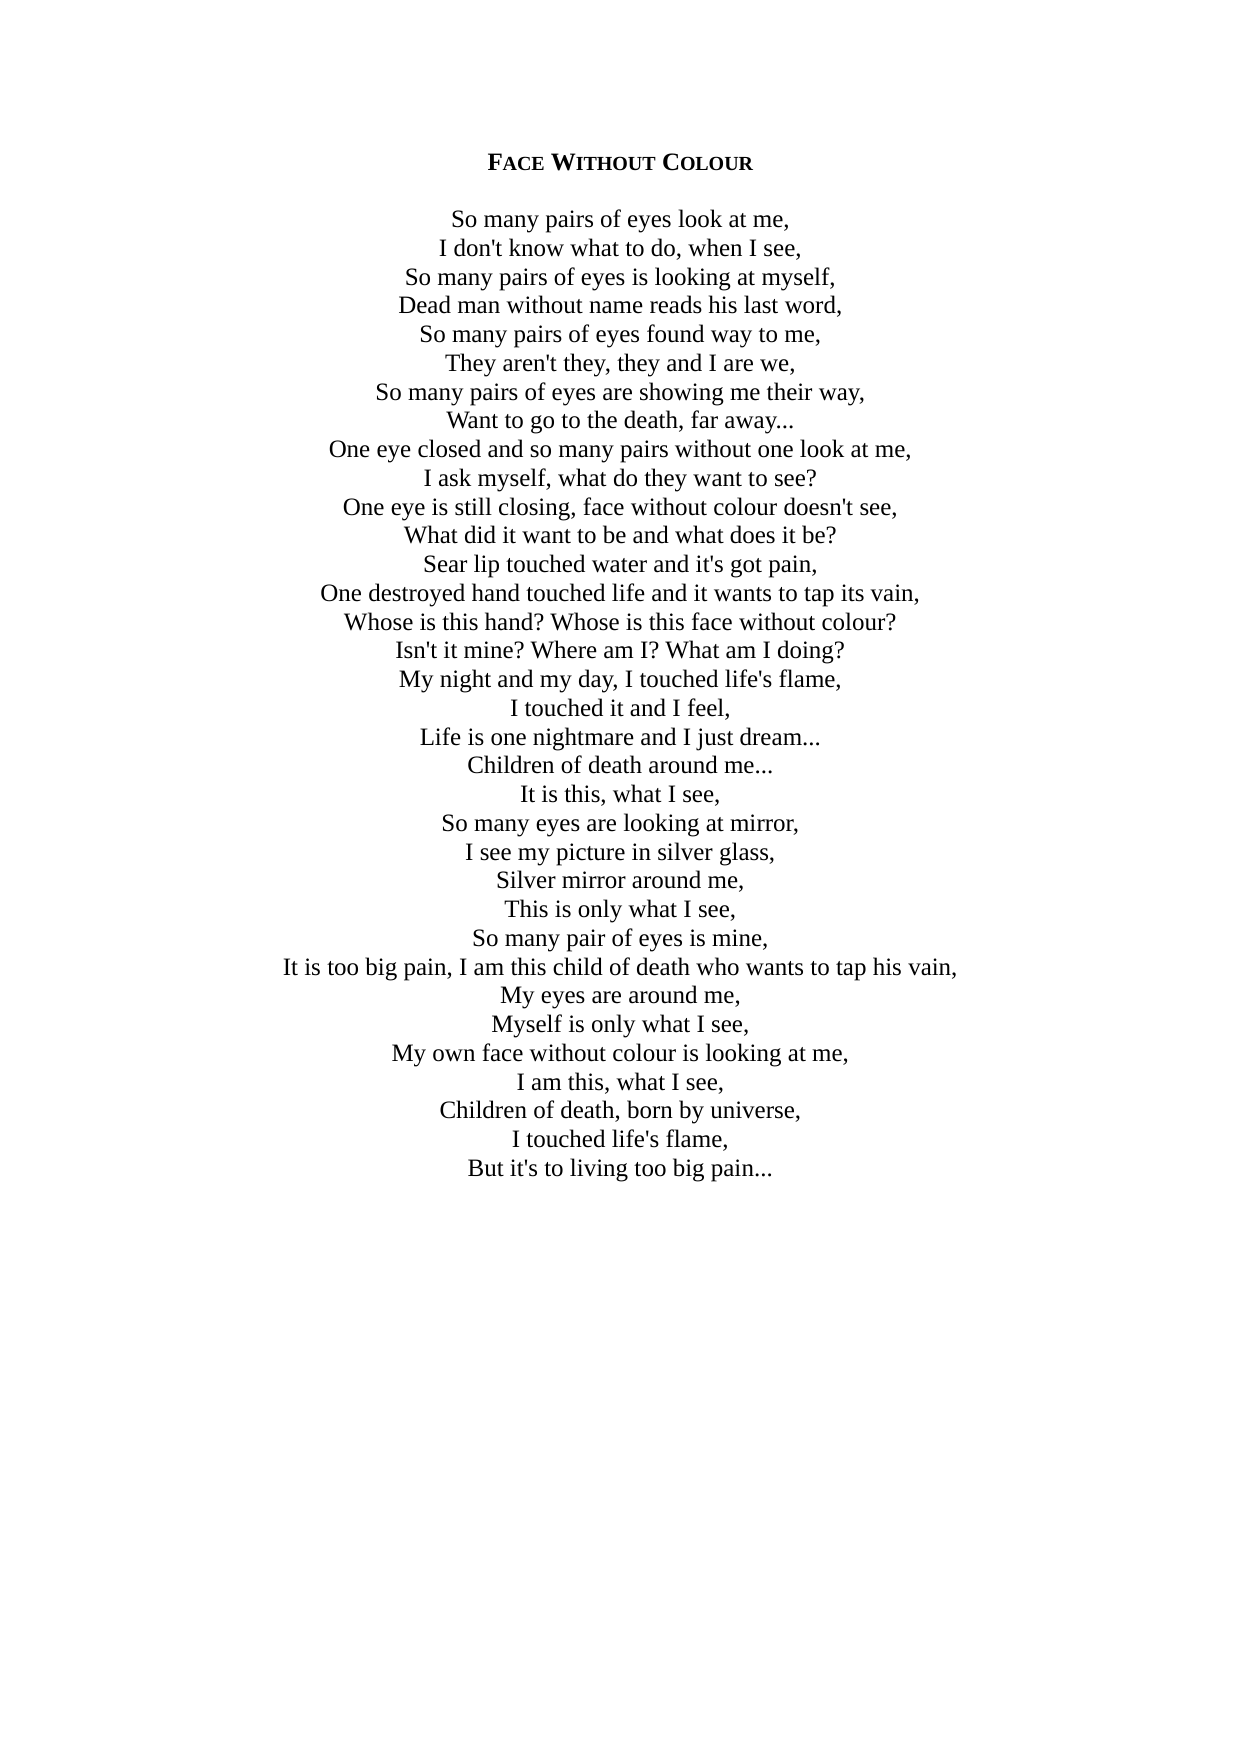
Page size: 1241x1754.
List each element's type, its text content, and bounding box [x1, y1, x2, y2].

text Dead man without name reads his last word, [118, 291, 1122, 319]
text I touched it and I feel, [118, 693, 1122, 722]
text So many pairs of eyes look at me, [118, 204, 1122, 233]
text So many pairs of eyes found way to me, [118, 319, 1122, 348]
text So many pair of eyes is mine, [118, 923, 1122, 952]
text So many pairs of eyes are showing me their way, [118, 377, 1122, 406]
text I am this, what I see, [118, 1067, 1122, 1096]
text I see my picture in silver glass, [118, 837, 1122, 866]
text Isn't it mine? Where am I? What am I doing? [118, 636, 1122, 664]
text Sear lip touched water and it's got pain, [118, 549, 1122, 578]
text One eye closed and so many pairs without one look at me, [118, 434, 1122, 463]
text Face Without Colour [118, 147, 1122, 176]
text Children of death, born by universe, [118, 1096, 1122, 1124]
text So many pairs of eyes is looking at myself, [118, 262, 1122, 291]
text I don't know what to do, when I see, [118, 233, 1122, 262]
text It is too big pain, I am this child of death who wants to tap his vain, [118, 952, 1122, 981]
text My own face without colour is looking at me, [118, 1038, 1122, 1067]
text Myself is only what I see, [118, 1009, 1122, 1038]
text What did it want to be and what does it be? [118, 521, 1122, 549]
text Children of death around me... [118, 751, 1122, 779]
text They aren't they, they and I are we, [118, 348, 1122, 377]
text My night and my day, I touched life's flame, [118, 664, 1122, 693]
text One eye is still closing, face without colour doesn't see, [118, 492, 1122, 521]
text It is this, what I see, [118, 779, 1122, 808]
text Silver mirror around me, [118, 866, 1122, 894]
text This is only what I see, [118, 894, 1122, 923]
text One destroyed hand touched life and it wants to tap its vain, [118, 578, 1122, 607]
text Whose is this hand? Whose is this face without colour? [118, 607, 1122, 636]
text Want to go to the death, far away... [118, 406, 1122, 434]
text I ask myself, what do they want to see? [118, 463, 1122, 492]
text I touched life's flame, [118, 1124, 1122, 1153]
text My eyes are around me, [118, 981, 1122, 1009]
text But it's to living too big pain... [118, 1153, 1122, 1182]
text So many eyes are looking at mirror, [118, 808, 1122, 837]
text Life is one nightmare and I just dream... [118, 722, 1122, 751]
